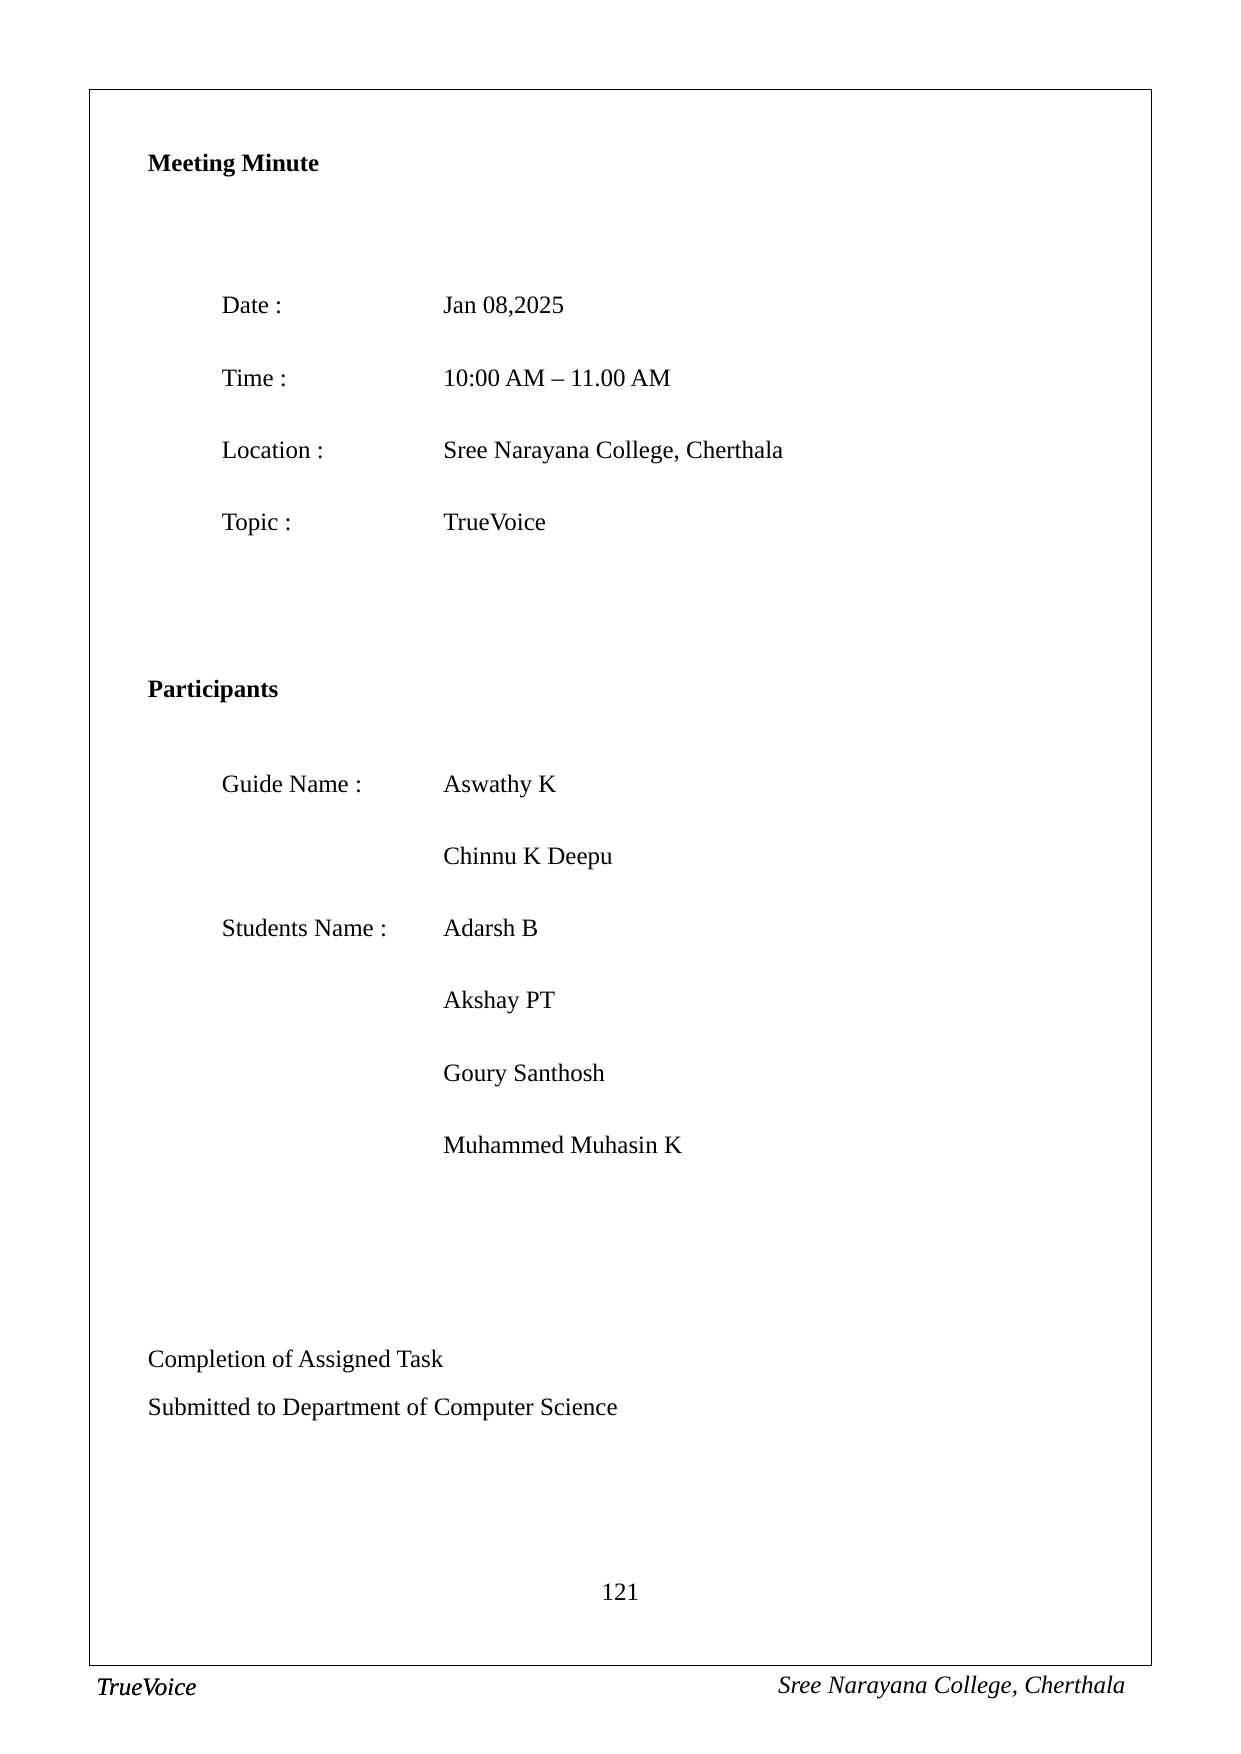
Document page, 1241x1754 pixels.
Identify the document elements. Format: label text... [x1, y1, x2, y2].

text Akshay PT [148, 986, 1092, 1014]
text Completion of Assigned Task [148, 1344, 1092, 1373]
text Students Name : Adarsh B [148, 913, 1092, 942]
text Chinnu K Deepu [148, 841, 1092, 870]
text Participants [148, 674, 1092, 703]
text Location : Sree Narayana College, Cherthala [148, 435, 1092, 463]
text Guide Name : Aswathy K [148, 769, 1092, 798]
text Topic : TrueVoice [148, 507, 1092, 536]
text Time : 10:00 AM – 11.00 AM [148, 363, 1092, 391]
text Submitted to Department of Computer Science [148, 1392, 1092, 1421]
text Goury Santhosh [148, 1058, 1092, 1086]
text Muhammed Muhasin K [148, 1130, 1092, 1158]
text Meeting Minute [148, 148, 1092, 176]
text Date : Jan 08,2025 [148, 291, 1092, 319]
